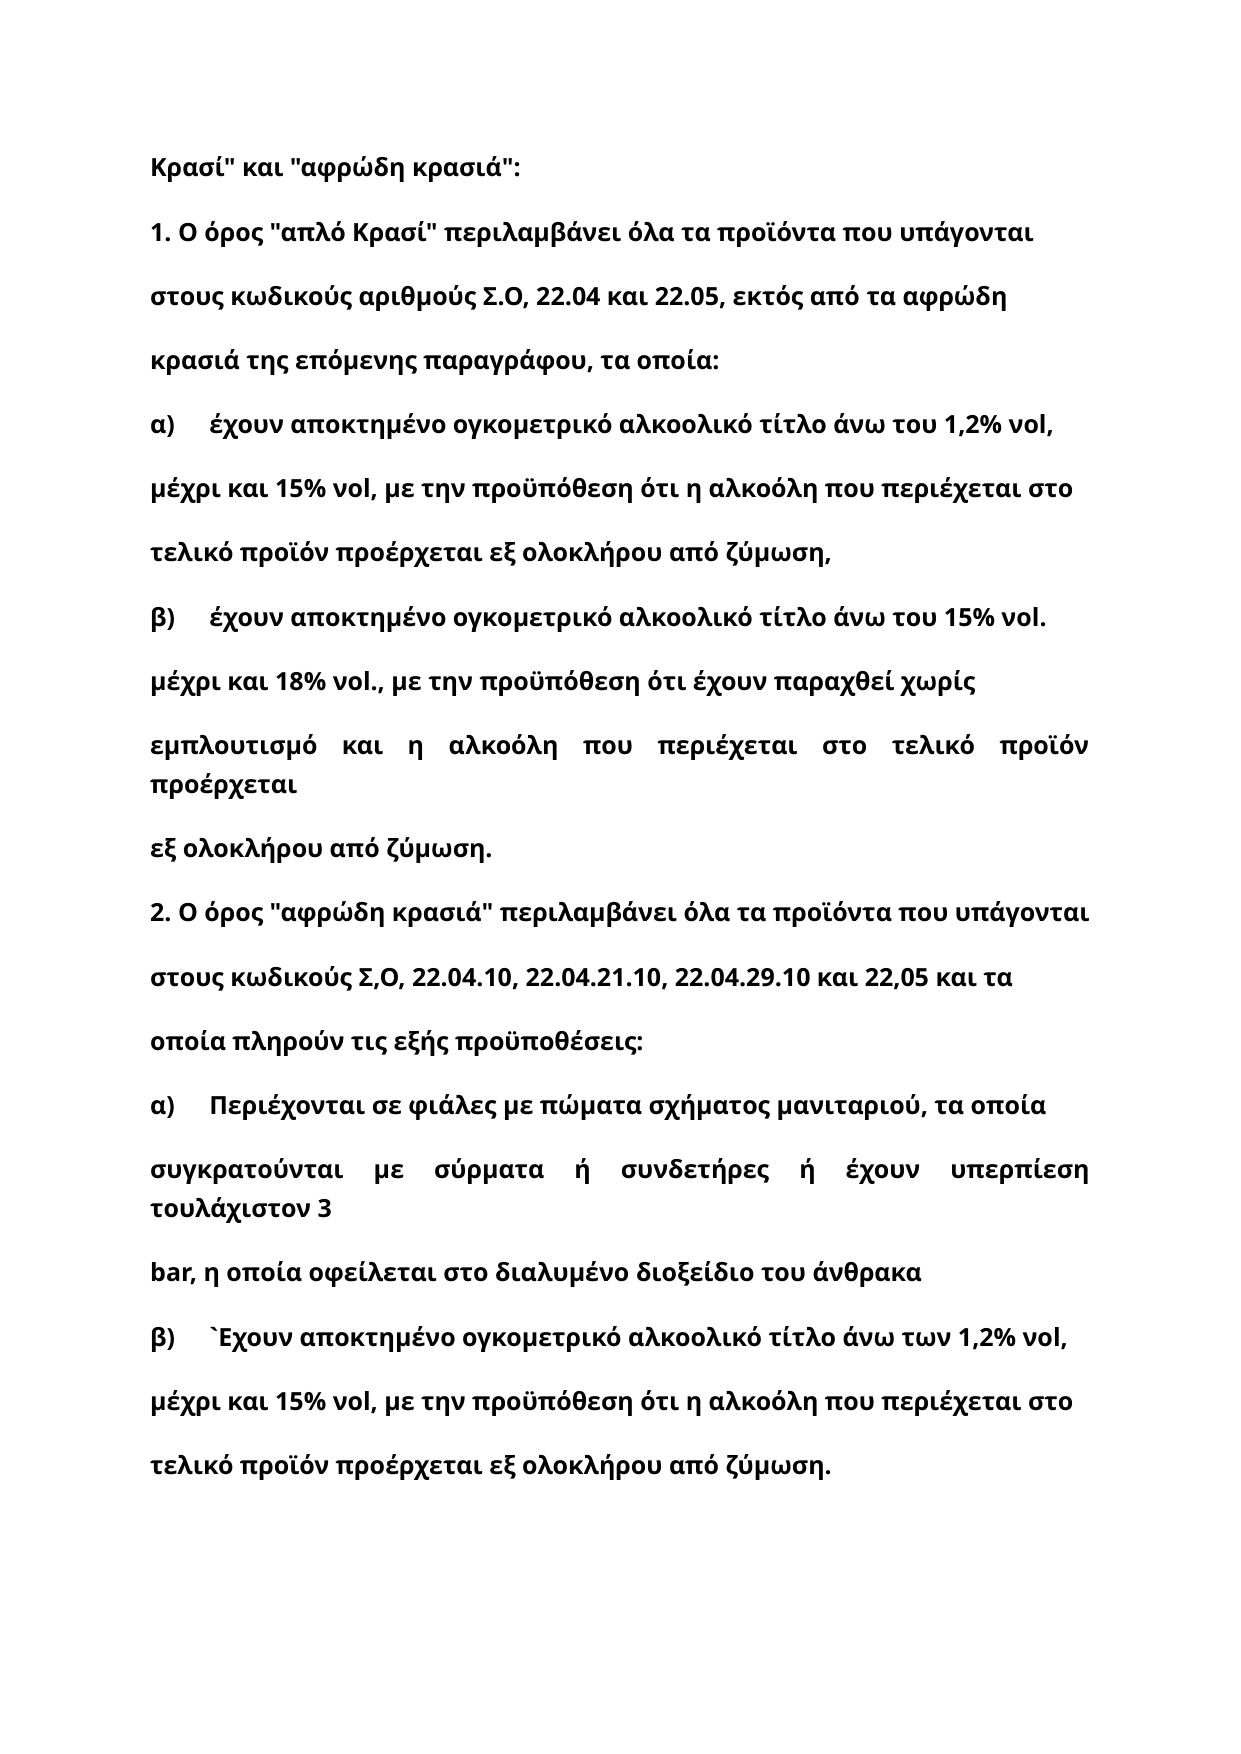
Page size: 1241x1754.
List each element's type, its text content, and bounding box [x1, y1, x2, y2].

text 2. Ο όρος "αφρώδη κρασιά" περιλαμβάνει όλα τα προϊόντα που υπάγονται [150, 895, 1090, 929]
text στους κωδικούς αριθμούς Σ.Ο, 22.04 και 22.05, εκτός από τα αφρώδη [150, 278, 1090, 312]
text τελικό προϊόν προέρχεται εξ ολοκλήρου από ζύμωση. [150, 1447, 1090, 1482]
text στους κωδικούς Σ,Ο, 22.04.10, 22.04.21.10, 22.04.29.10 και 22,05 και τα [150, 959, 1090, 993]
text Κρασί" και "αφρώδη κρασιά": [150, 150, 1090, 184]
list α) έχουν αποκτημένο ογκομετρικό αλκοολικό τίτλο άνω του 1,2% νοl, [150, 407, 1090, 441]
text 1. Ο όρος "απλό Κρασί" περιλαμβάνει όλα τα προϊόντα που υπάγονται [150, 214, 1090, 248]
list β) `Εχουν αποκτημένο ογκομετρικό αλκοολικό τίτλο άνω των 1,2% νοl, [150, 1319, 1090, 1353]
text bar, η οποία οφείλεται στο διαλυμένο διοξείδιο του άνθρακα [150, 1255, 1090, 1289]
list β) έχουν αποκτημένο ογκομετρικό αλκοολικό τίτλο άνω του 15% νοl. [150, 599, 1090, 633]
text εμπλουτισμό και η αλκοόλη που περιέχεται στο τελικό προϊόν προέρχεται [150, 727, 1090, 801]
text οποία πληρούν τις εξής προϋποθέσεις: [150, 1023, 1090, 1057]
text συγκρατούνται με σύρματα ή συνδετήρες ή έχουν υπερπίεση τουλάχιστον 3 [150, 1152, 1090, 1225]
text μέχρι και 15% νοl, με την προϋπόθεση ότι η αλκοόλη που περιέχεται στο [150, 471, 1090, 505]
text μέχρι και 18% νοl., με την προϋπόθεση ότι έχουν παραχθεί χωρίς [150, 663, 1090, 697]
text τελικό προϊόν προέρχεται εξ ολοκλήρου από ζύμωση, [150, 535, 1090, 569]
list α) Περιέχονται σε φιάλες με πώματα σχήματος μανιταριού, τα οποία [150, 1087, 1090, 1122]
text κρασιά της επόμενης παραγράφου, τα οποία: [150, 342, 1090, 377]
text εξ ολοκλήρου από ζύμωση. [150, 831, 1090, 865]
text μέχρι και 15% νοl, με την προϋπόθεση ότι η αλκοόλη που περιέχεται στο [150, 1383, 1090, 1417]
